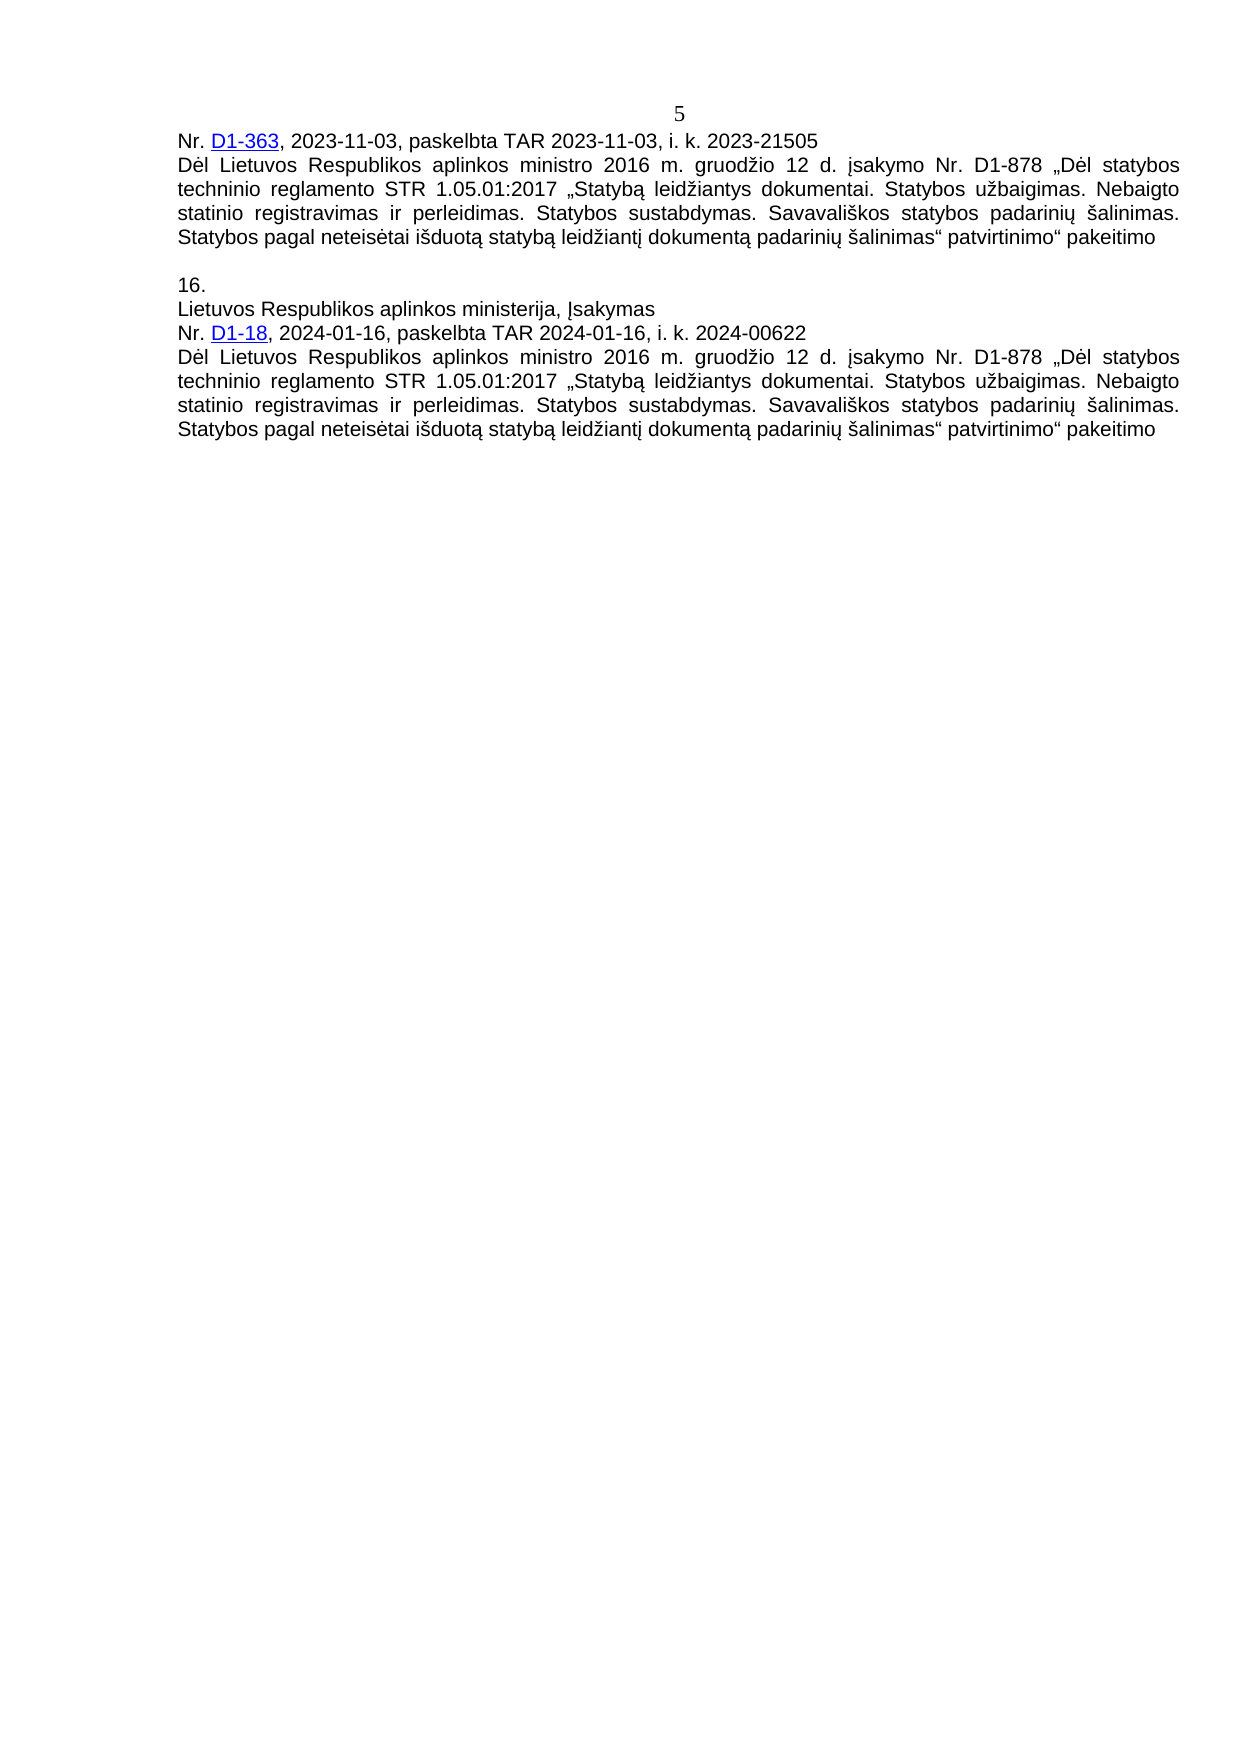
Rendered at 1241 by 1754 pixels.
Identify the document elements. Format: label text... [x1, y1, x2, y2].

text Lietuvos Respublikos aplinkos ministerija, Įsakymas [177, 297, 1181, 321]
text Nr. D1-363, 2023-11-03, paskelbta TAR 2023-11-03, i. k. 2023-21505 [177, 129, 1181, 153]
text Dėl Lietuvos Respublikos aplinkos ministro 2016 m. gruodžio 12 d. įsakymo Nr. D1-878 „Dėl statybos techninio reglamento STR 1.05.01:2017 „Statybą leidžiantys dokumentai. Statybos užbaigimas. Nebaigto statinio registravimas ir perleidimas. Statybos sustabdymas. Savavališkos statybos padarinių šalinimas. Statybos pagal neteisėtai išduotą statybą leidžiantį dokumentą padarinių šalinimas“ patvirtinimo“ pakeitimo [177, 153, 1181, 249]
text Dėl Lietuvos Respublikos aplinkos ministro 2016 m. gruodžio 12 d. įsakymo Nr. D1-878 „Dėl statybos techninio reglamento STR 1.05.01:2017 „Statybą leidžiantys dokumentai. Statybos užbaigimas. Nebaigto statinio registravimas ir perleidimas. Statybos sustabdymas. Savavališkos statybos padarinių šalinimas. Statybos pagal neteisėtai išduotą statybą leidžiantį dokumentą padarinių šalinimas“ patvirtinimo“ pakeitimo [177, 345, 1181, 441]
text 16. [177, 273, 1181, 297]
text Nr. D1-18, 2024-01-16, paskelbta TAR 2024-01-16, i. k. 2024-00622 [177, 321, 1181, 345]
